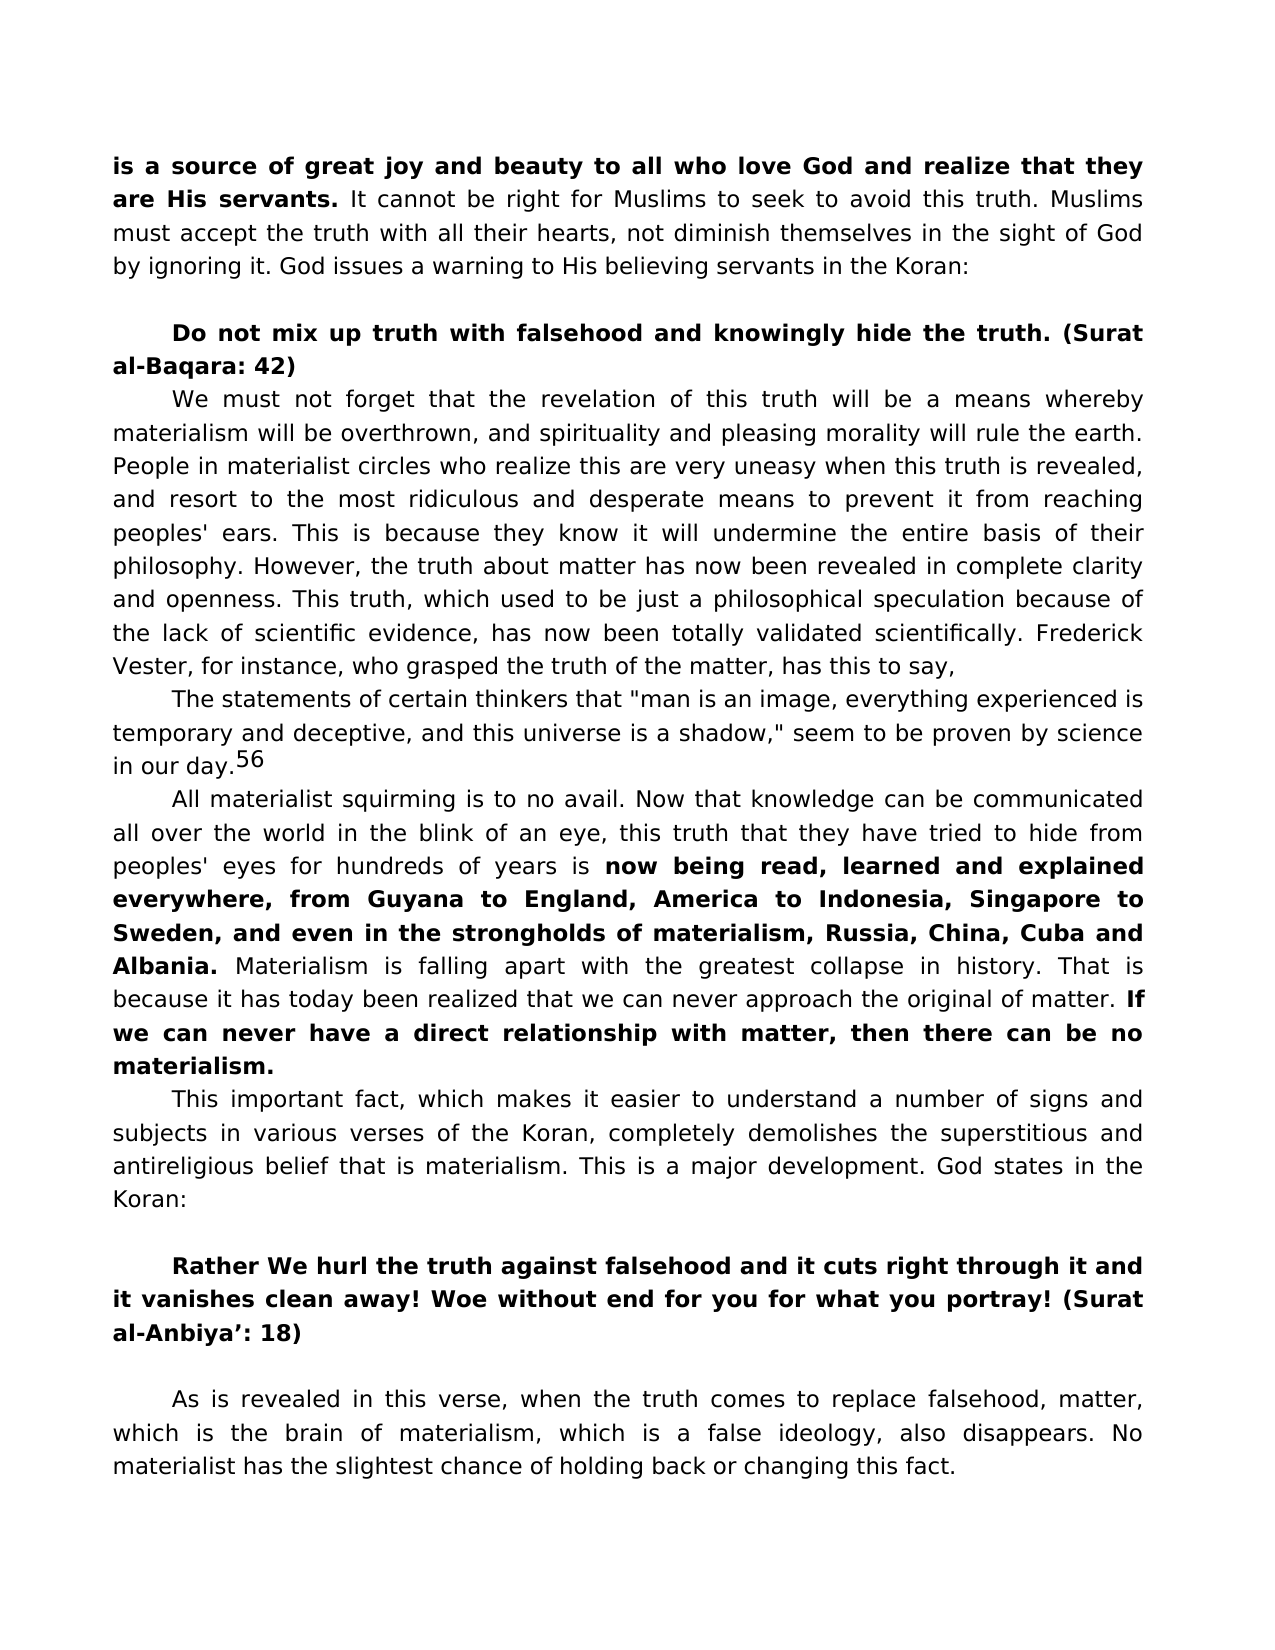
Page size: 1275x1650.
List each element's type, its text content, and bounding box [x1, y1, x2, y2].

text Rather We hurl the truth against falsehood and it cuts right through it and it vanishes clean away! Woe without end for you for what you portray! (Surat al-Anbiya’: 18) [112, 1248, 1145, 1348]
text All materialist squirming is to no avail. Now that knowledge can be communicated all over the world in the blink of an eye, this truth that they have tried to hide from peoples' eyes for hundreds of years is now being read, learned and explained everywhere, from Guyana to England, America to Indonesia, Singapore to Sweden, and even in the strongholds of materialism, Russia, China, Cuba and Albania. Materialism is falling apart with the greatest collapse in history. That is because it has today been realized that we can never approach the original of matter. If we can never have a direct relationship with matter, then there can be no materialism. [112, 781, 1145, 1081]
text This important fact, which makes it easier to understand a number of signs and subjects in various verses of the Koran, completely demolishes the superstitious and antireligious belief that is materialism. This is a major development. God states in the Koran: [112, 1081, 1145, 1214]
text The statements of certain thinkers that "man is an image, everything experienced is temporary and deceptive, and this universe is a shadow," seem to be proven by science in our day.56 [112, 681, 1145, 781]
text Do not mix up truth with falsehood and knowingly hide the truth. (Surat al-Baqara: 42) [112, 314, 1145, 381]
text We must not forget that the revelation of this truth will be a means whereby materialism will be overthrown, and spirituality and pleasing morality will rule the earth. People in materialist circles who realize this are very uneasy when this truth is revealed, and resort to the most ridiculous and desperate means to prevent it from reaching peoples' ears. This is because they know it will undermine the entire basis of their philosophy. However, the truth about matter has now been revealed in complete clarity and openness. This truth, which used to be just a philosophical speculation because of the lack of scientific evidence, has now been totally validated scientifically. Frederick Vester, for instance, who grasped the truth of the matter, has this to say, [112, 381, 1145, 681]
text is a source of great joy and beauty to all who love God and realize that they are His servants. It cannot be right for Muslims to seek to avoid this truth. Muslims must accept the truth with all their hearts, not diminish themselves in the sight of God by ignoring it. God issues a warning to His believing servants in the Koran: [112, 148, 1145, 281]
text As is revealed in this verse, when the truth comes to replace falsehood, matter, which is the brain of materialism, which is a false ideology, also disappears. No materialist has the slightest chance of holding back or changing this fact. [112, 1381, 1145, 1481]
